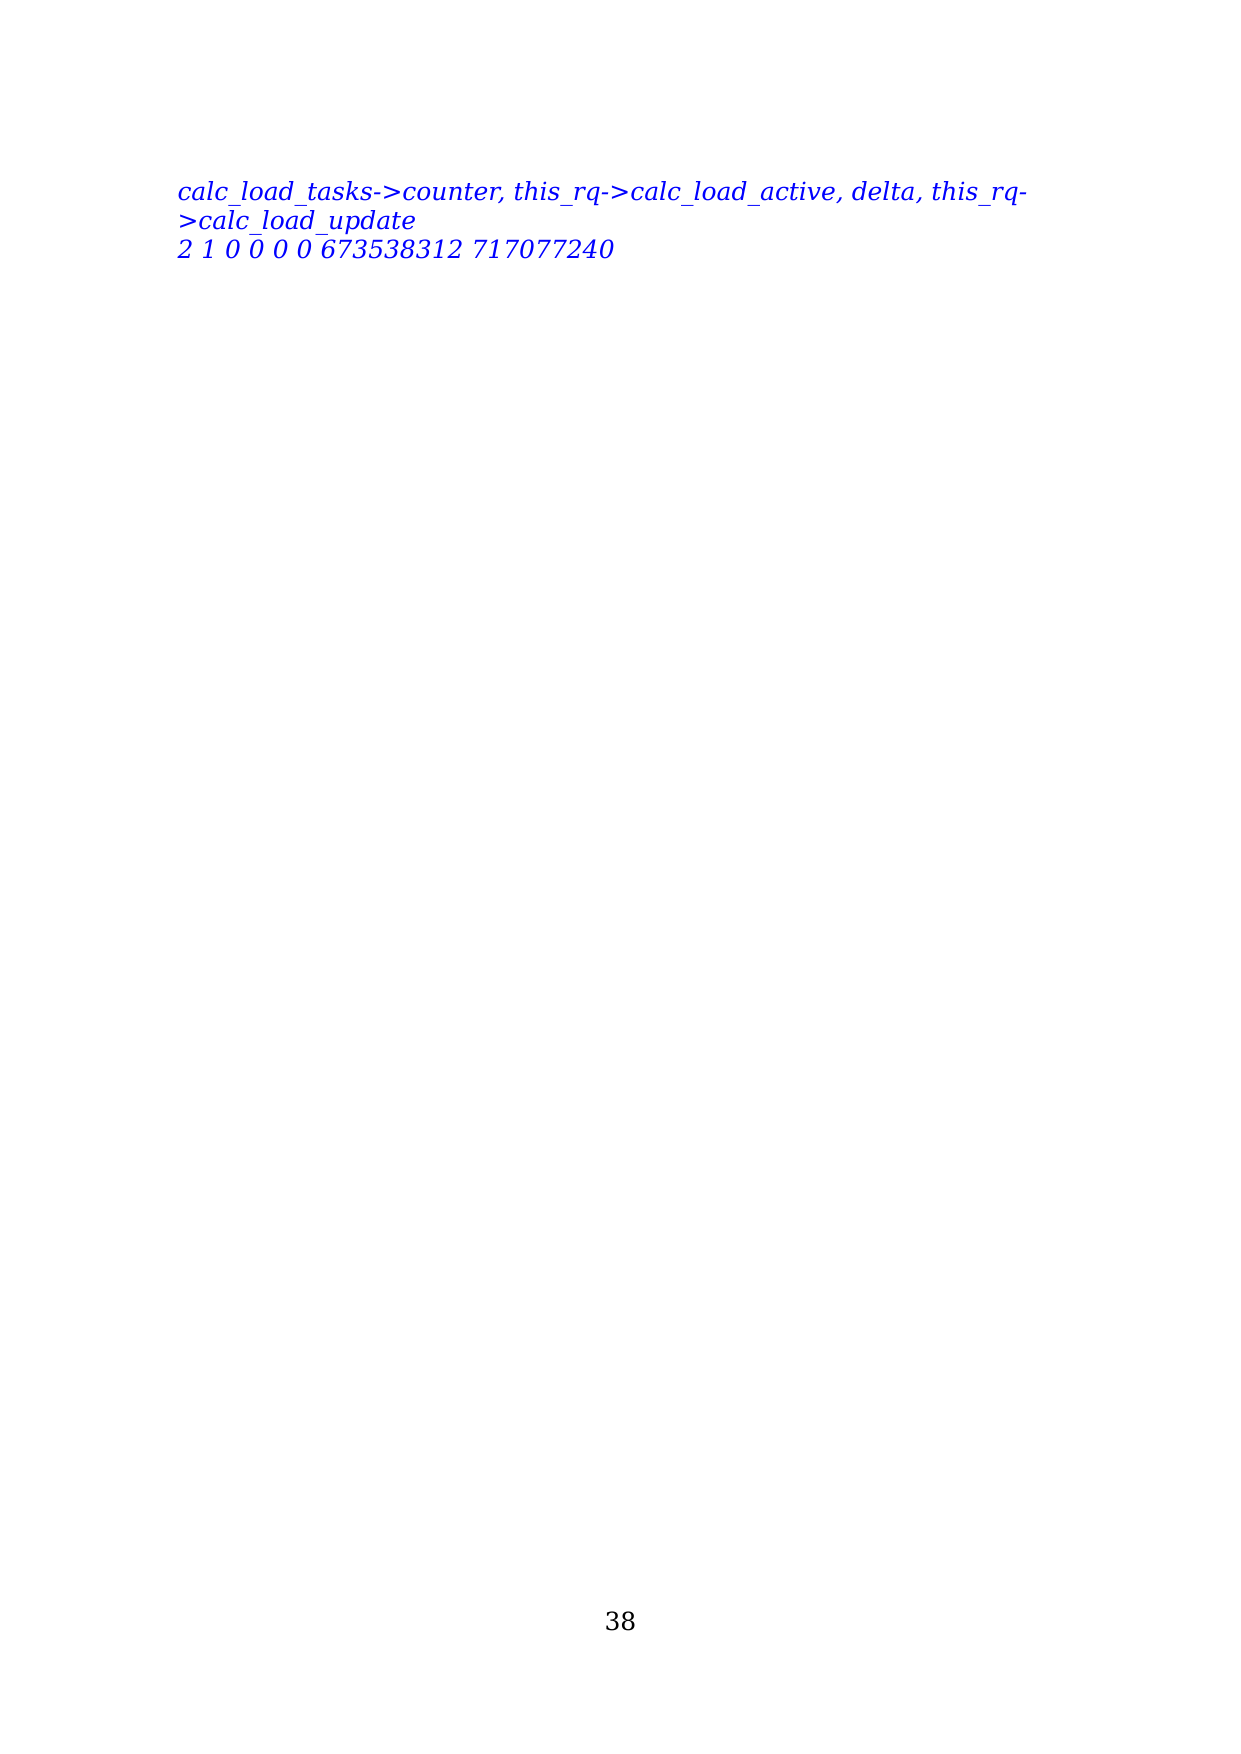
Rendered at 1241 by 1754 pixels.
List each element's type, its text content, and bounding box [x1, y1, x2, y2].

text calc_load_tasks->counter, this_rq->calc_load_active, delta, this_rq->calc_load_update [177, 177, 1063, 235]
text 2 1 0 0 0 0 673538312 717077240 [177, 235, 1063, 264]
